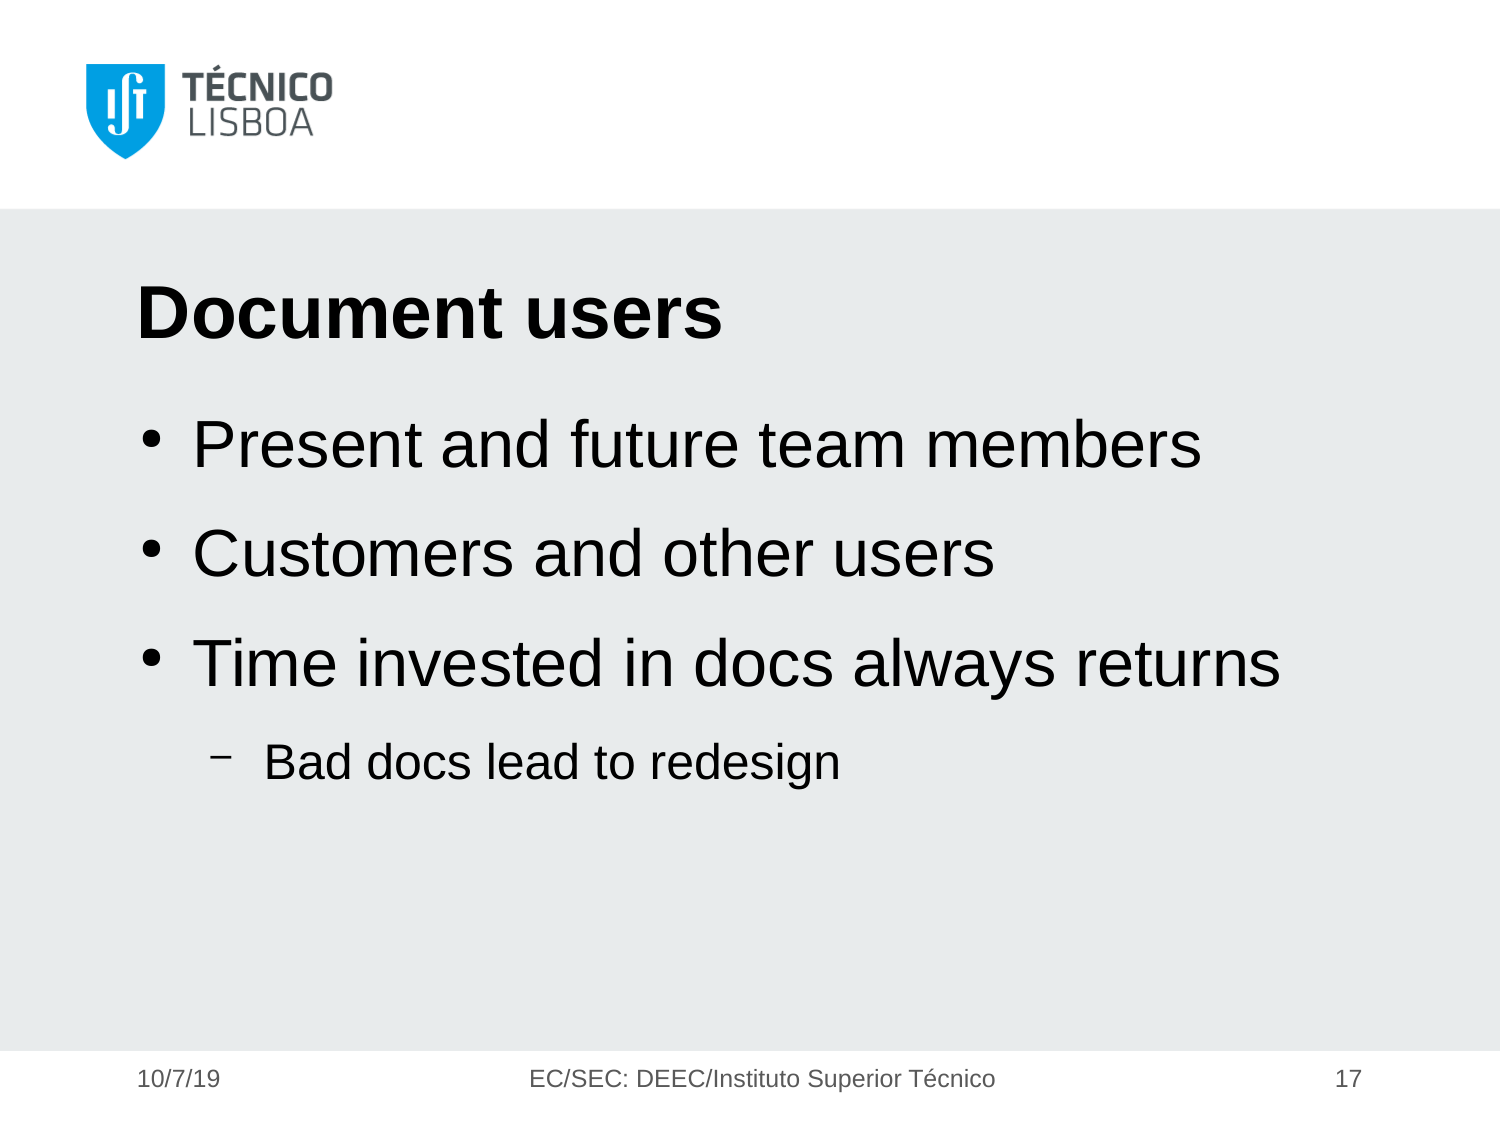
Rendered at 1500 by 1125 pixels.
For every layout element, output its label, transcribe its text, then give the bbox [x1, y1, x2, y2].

picture [0, 0, 1500, 1125]
title Document users [121, 237, 1378, 381]
slide_number 19 [1077, 1052, 1378, 1103]
list Present and future team members Customers and other users Time invested in docs always returns Bad docs lead to redesign [121, 400, 1378, 1005]
slide_number 10/7/19 [121, 1052, 425, 1103]
footer EC/SEC: DEEC/Instituto Superior Técnico [512, 1052, 1021, 1103]
